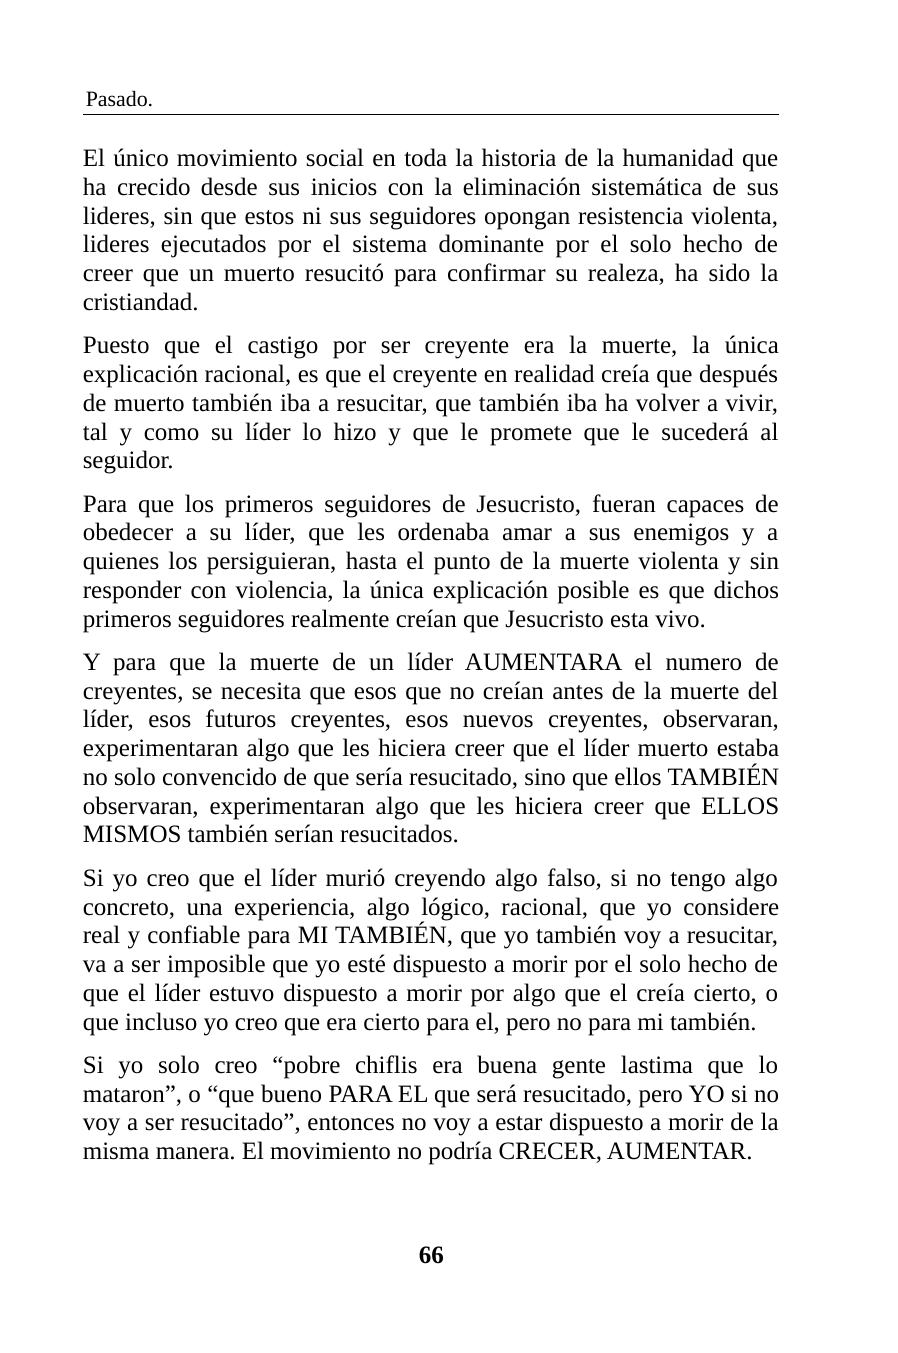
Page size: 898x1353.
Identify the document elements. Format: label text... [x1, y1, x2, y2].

text Para que los primeros seguidores de Jesucristo, fueran capaces de obedecer a su líder, que les ordenaba amar a sus enemigos y a quienes los persiguieran, hasta el punto de la muerte violenta y sin responder con violencia, la única explicación posible es que dichos primeros seguidores realmente creían que Jesucristo esta vivo. [83, 489, 779, 632]
text Y para que la muerte de un líder AUMENTARA el numero de creyentes, se necesita que esos que no creían antes de la muerte del líder, esos futuros creyentes, esos nuevos creyentes, observaran, experimentaran algo que les hiciera creer que el líder muerto estaba no solo convencido de que sería resucitado, sino que ellos TAMBIÉN observaran, experimentaran algo que les hiciera creer que ELLOS MISMOS también serían resucitados. [83, 647, 779, 848]
text Si yo solo creo “pobre chiflis era buena gente lastima que lo mataron”, o “que bueno PARA EL que será resucitado, pero YO si no voy a ser resucitado”, entonces no voy a estar dispuesto a morir de la misma manera. El movimiento no podría CRECER, AUMENTAR. [83, 1050, 779, 1165]
text El único movimiento social en toda la historia de la humanidad que ha crecido desde sus inicios con la eliminación sistemática de sus lideres, sin que estos ni sus seguidores opongan resistencia violenta, lideres ejecutados por el sistema dominante por el solo hecho de creer que un muerto resucitó para confirmar su realeza, ha sido la cristiandad. [83, 143, 779, 316]
text Si yo creo que el líder murió creyendo algo falso, si no tengo algo concreto, una experiencia, algo lógico, racional, que yo considere real y confiable para MI TAMBIÉN, que yo también voy a resucitar, va a ser imposible que yo esté dispuesto a morir por el solo hecho de que el líder estuvo dispuesto a morir por algo que el creía cierto, o que incluso yo creo que era cierto para el, pero no para mi también. [83, 863, 779, 1035]
text Puesto que el castigo por ser creyente era la muerte, la única explicación racional, es que el creyente en realidad creía que después de muerto también iba a resucitar, que también iba ha volver a vivir, tal y como su líder lo hizo y que le promete que le sucederá al seguidor. [83, 330, 779, 474]
